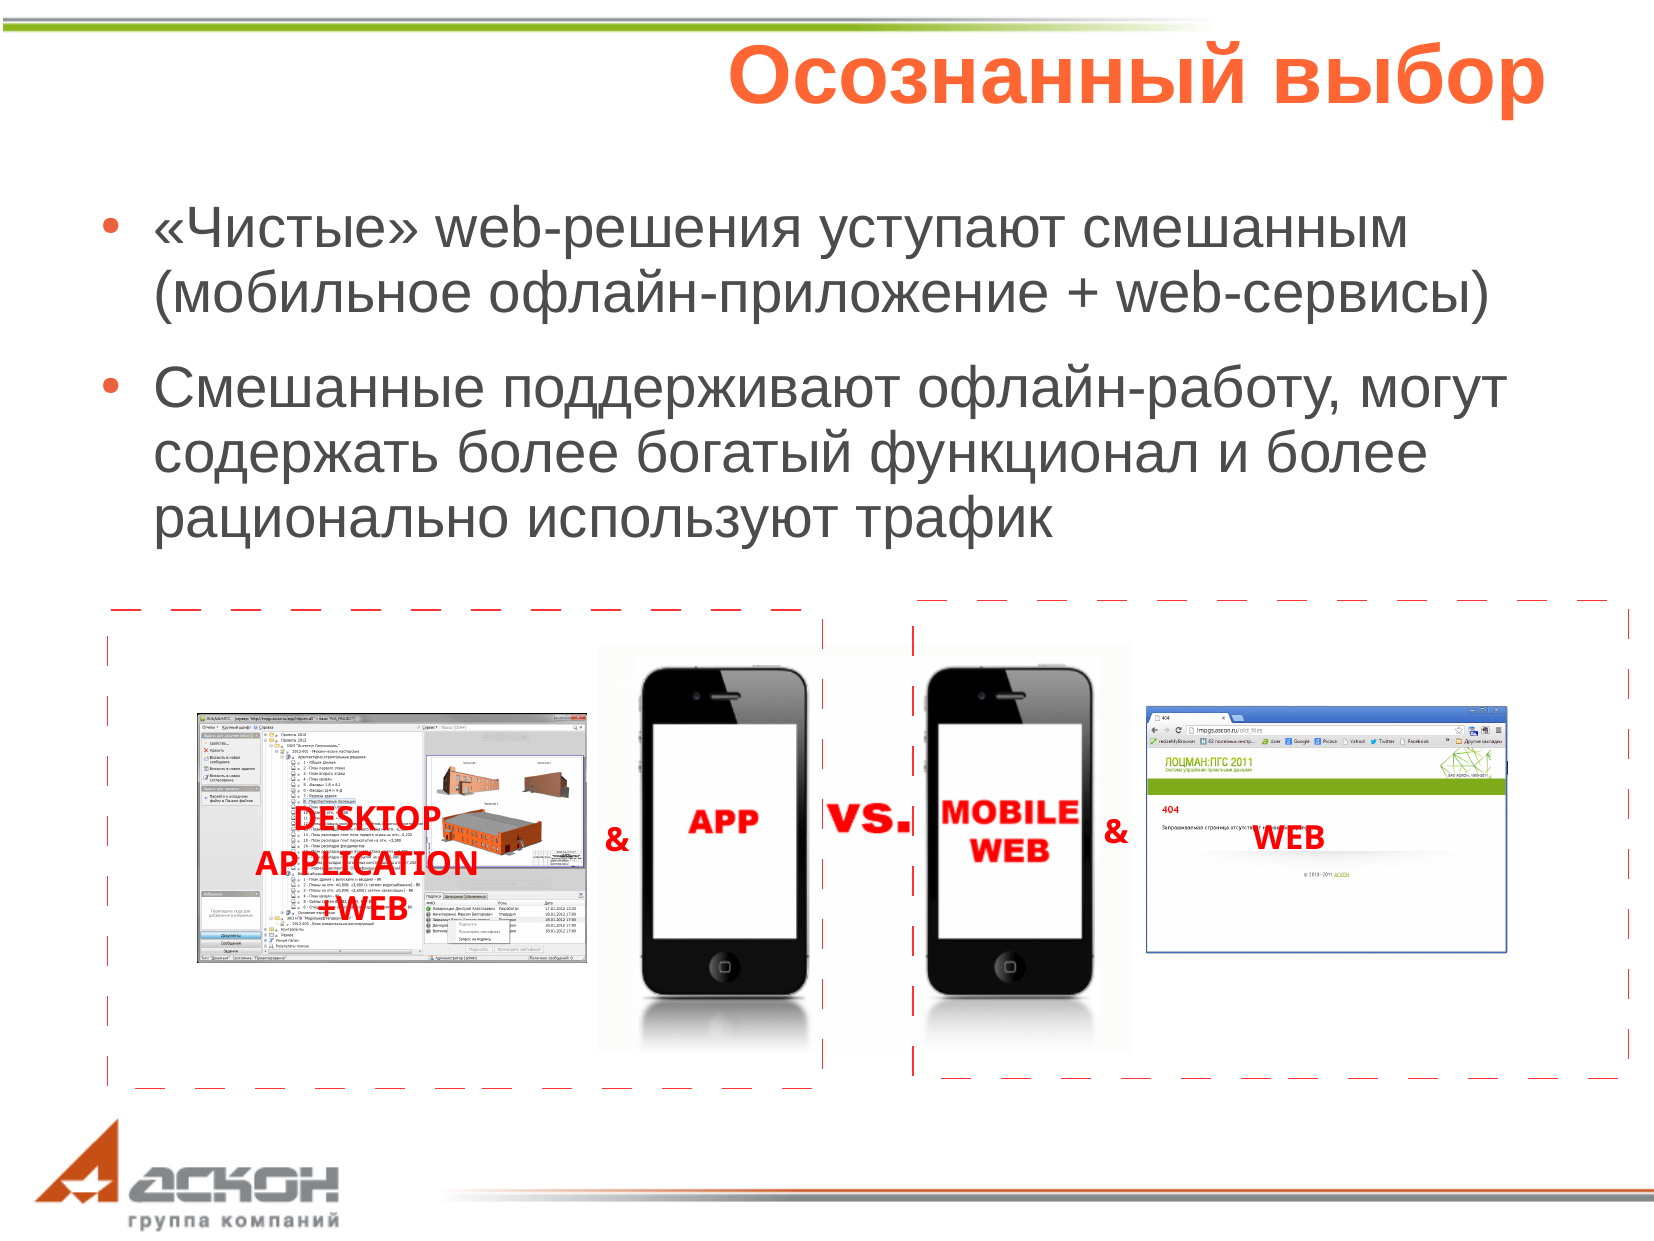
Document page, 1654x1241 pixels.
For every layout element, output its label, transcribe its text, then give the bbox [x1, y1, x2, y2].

picture [3, 0, 1654, 1241]
title & [573, 796, 661, 881]
title WEB [1245, 794, 1333, 879]
title Осознанный выбор [82, 28, 1571, 122]
list «Чистые» web-решения уступают смешанным (мобильное офлайн-приложение + web-сервисы) Смешанные поддерживают офлайн-работу, могут содержать более богатый функционал и более рационально используют трафик [82, 194, 1571, 1014]
title DESKTOP APPLICATION +WEB [234, 792, 501, 933]
title & [1072, 789, 1160, 873]
